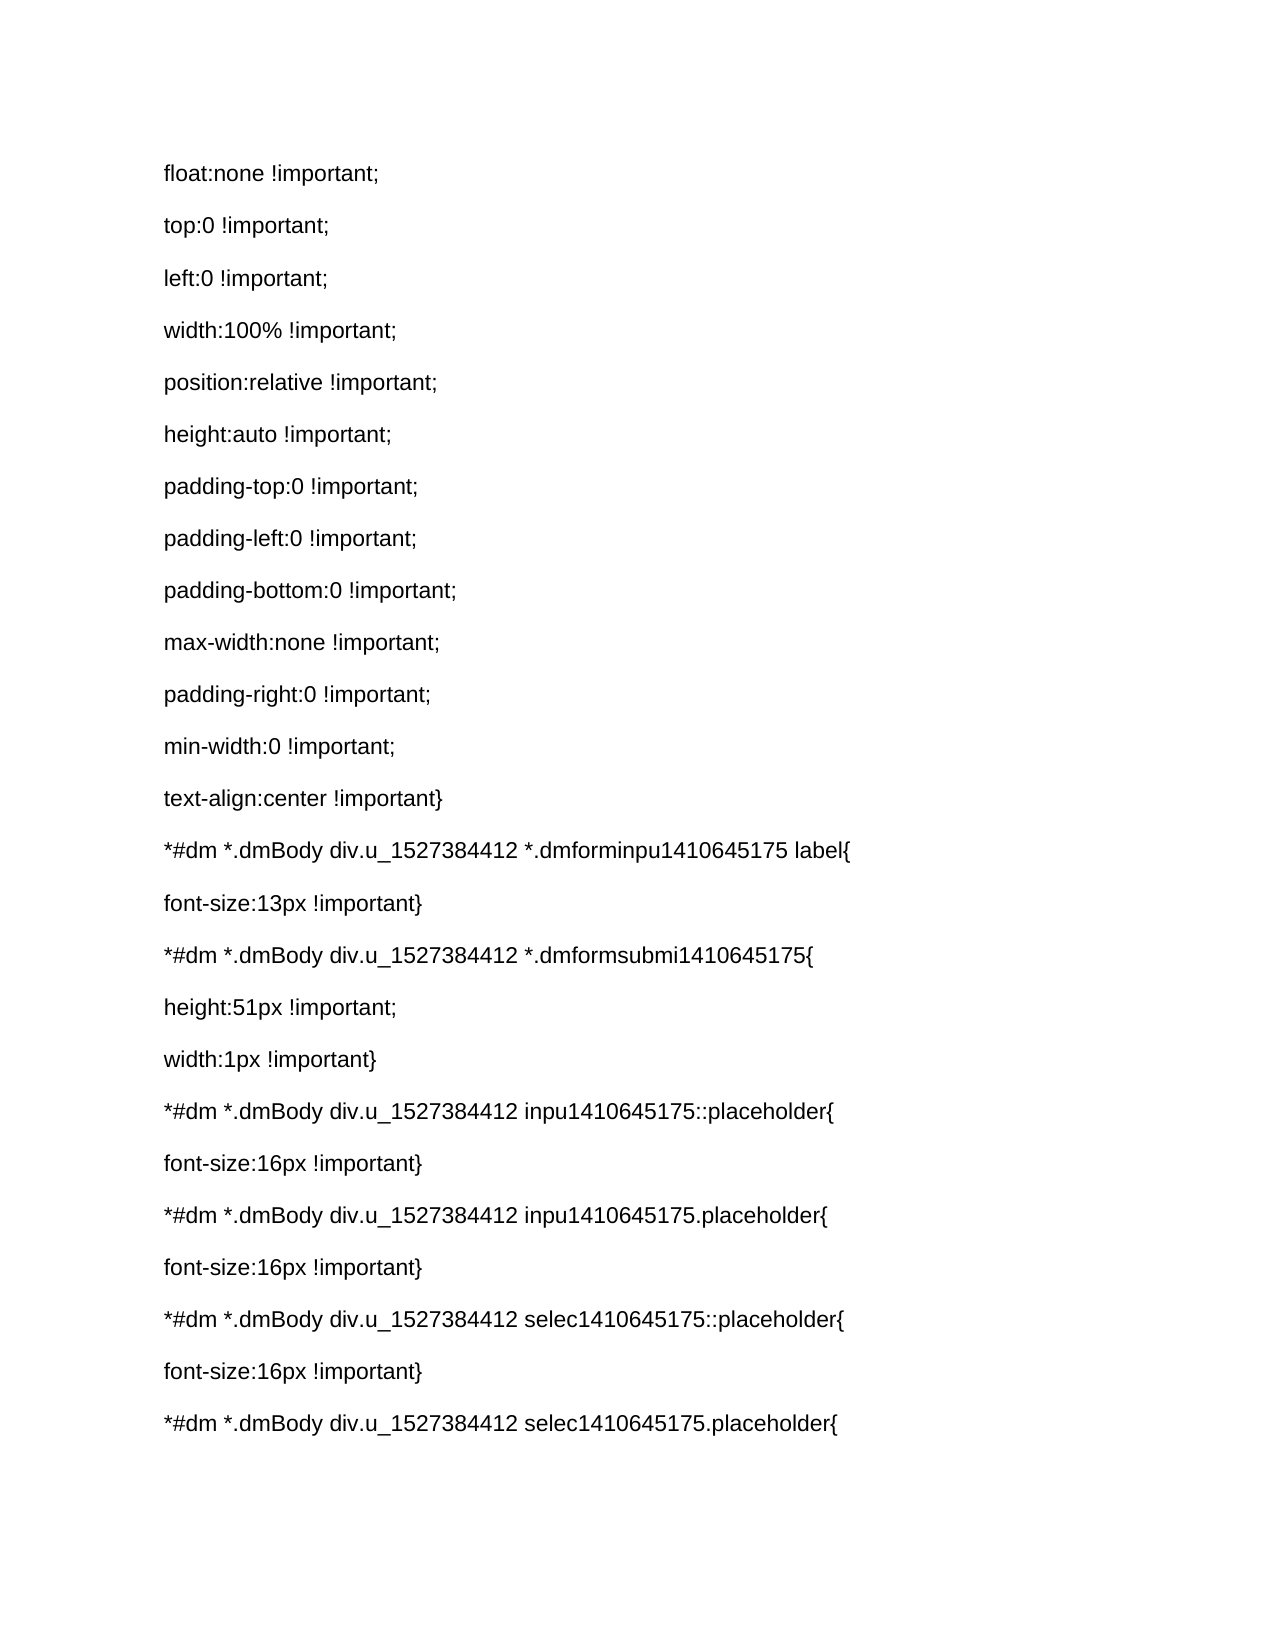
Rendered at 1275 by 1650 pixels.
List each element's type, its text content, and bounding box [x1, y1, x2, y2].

table_cell padding-left:0 !important; [153, 515, 1125, 567]
table_cell text-align:center !important} [153, 775, 1125, 827]
table_cell width:1px !important} [153, 1035, 1125, 1087]
table_cell height:51px !important; [153, 983, 1125, 1035]
table_cell min-width:0 !important; [153, 723, 1125, 775]
table_cell left:0 !important; [153, 254, 1125, 306]
table_cell font-size:16px !important} [153, 1140, 1125, 1192]
table_cell font-size:13px !important} [153, 879, 1125, 931]
table_cell font-size:16px !important} [153, 1348, 1125, 1400]
table_cell *#dm *.dmBody div.u_1527384412 *.dmformsubmi1410645175{ [153, 931, 1125, 983]
table_cell height:auto !important; [153, 410, 1125, 462]
table_cell padding-right:0 !important; [153, 671, 1125, 723]
table_cell *#dm *.dmBody div.u_1527384412 *.dmforminpu1410645175 label{ [153, 827, 1125, 879]
table_cell position:relative !important; [153, 358, 1125, 410]
table_cell float:none !important; [153, 150, 1125, 202]
table_cell *#dm *.dmBody div.u_1527384412 inpu1410645175.placeholder{ [153, 1192, 1125, 1244]
table_cell *#dm *.dmBody div.u_1527384412 selec1410645175::placeholder{ [153, 1296, 1125, 1348]
table_cell *#dm *.dmBody div.u_1527384412 inpu1410645175::placeholder{ [153, 1088, 1125, 1139]
table_cell *#dm *.dmBody div.u_1527384412 selec1410645175.placeholder{ [153, 1400, 1125, 1452]
table_cell max-width:none !important; [153, 619, 1125, 671]
table_cell font-size:16px !important} [153, 1244, 1125, 1296]
table_cell width:100% !important; [153, 306, 1125, 358]
table_cell top:0 !important; [153, 202, 1125, 254]
table_cell padding-bottom:0 !important; [153, 567, 1125, 619]
table_cell padding-top:0 !important; [153, 463, 1125, 514]
